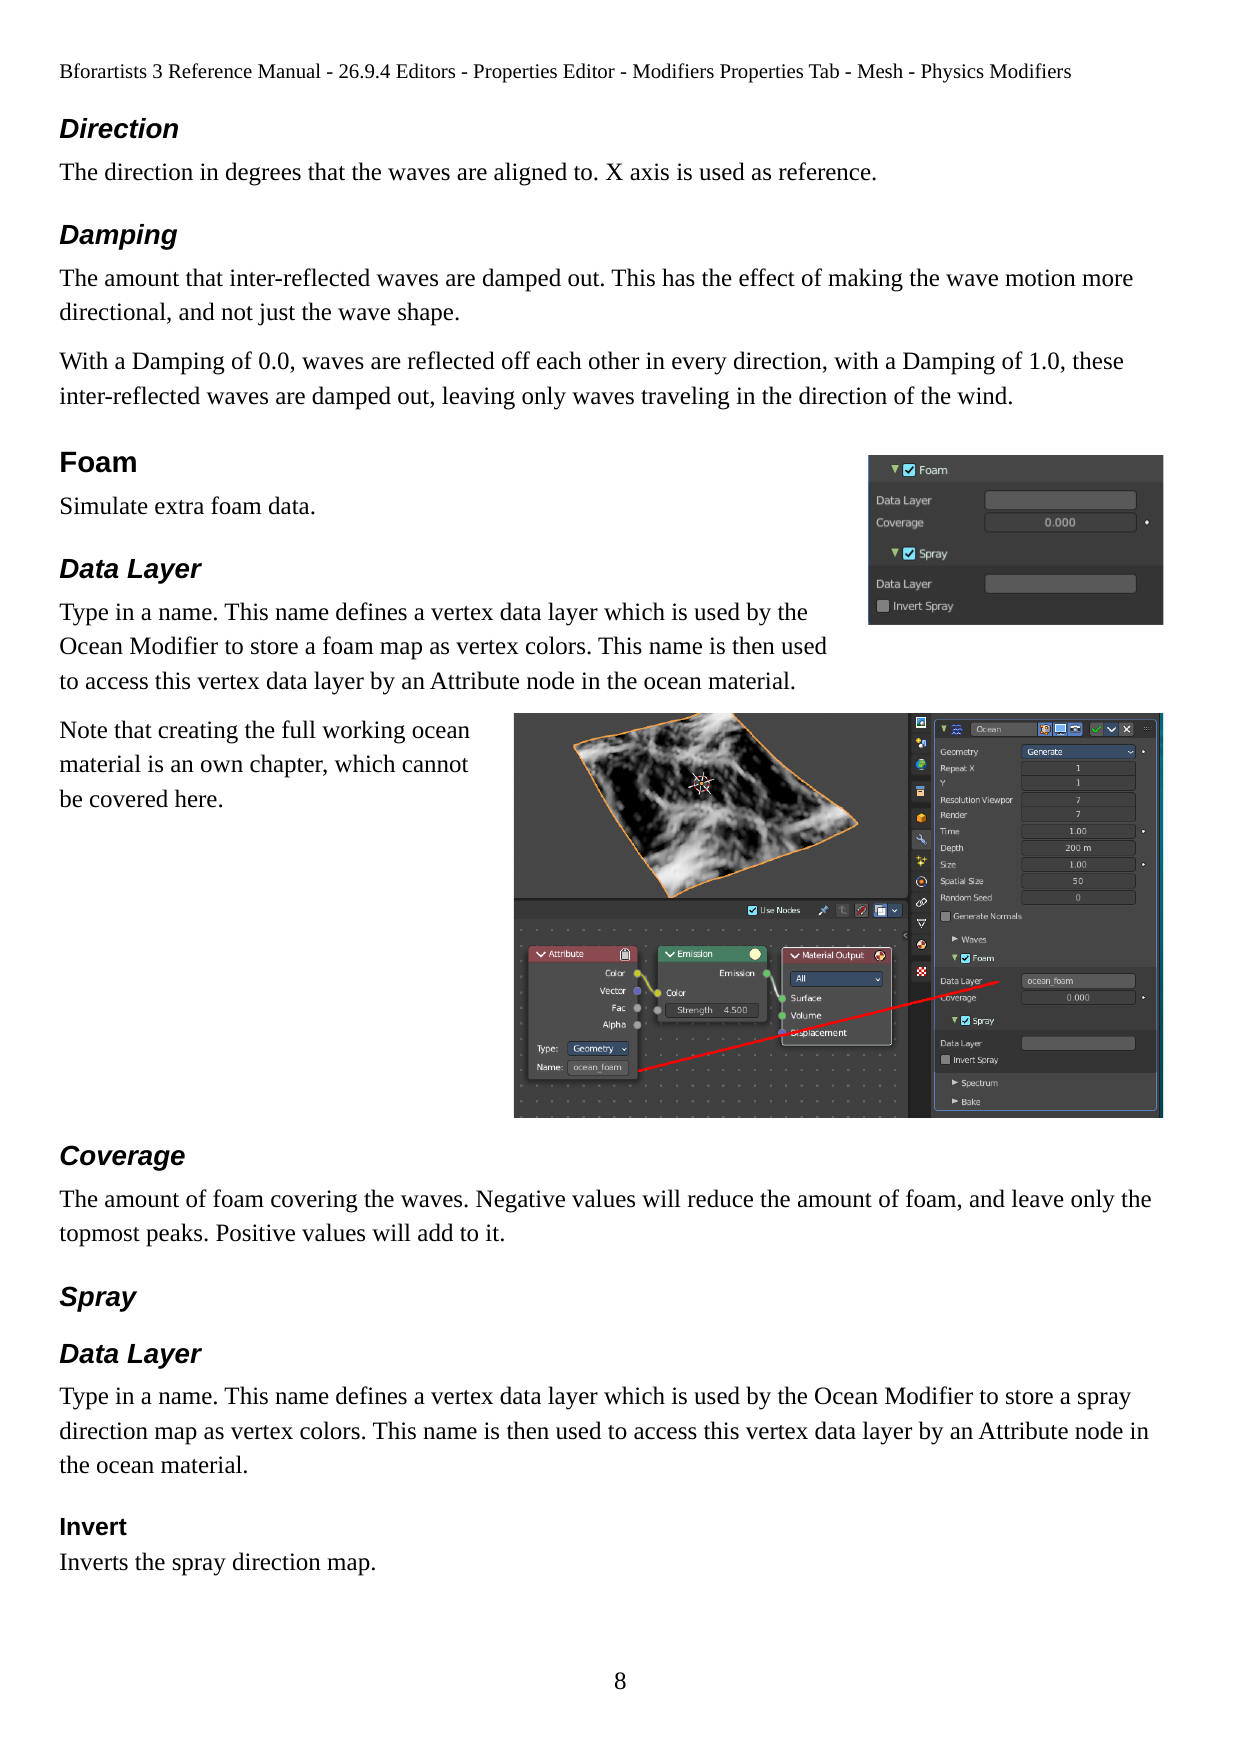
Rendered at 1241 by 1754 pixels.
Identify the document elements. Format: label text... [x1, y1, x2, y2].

subtitle Invert [59, 1512, 1181, 1540]
text Simulate extra foam data. [59, 491, 868, 519]
subtitle Direction [59, 113, 1181, 144]
text Type in a name. This name defines a vertex data layer which is used by the Ocean Modifier to store a foam map as vertex colors. This name is then used to access this vertex data layer by an Attribute node in the ocean material. [59, 597, 1181, 694]
text The direction in degrees that the waves are aligned to. X axis is used as reference. [59, 157, 1181, 186]
subtitle [1164, 552, 1181, 584]
subtitle Data Layer [59, 1337, 1181, 1369]
text Inverts the spray direction map. [59, 1547, 1181, 1575]
text Type in a name. This name defines a vertex data layer which is used by the Ocean Modifier to store a spray direction map as vertex colors. This name is then used to access this vertex data layer by an Attribute node in the ocean material. [59, 1381, 1181, 1479]
text Note that creating the full working ocean material is an own chapter, which cannot be covered here. [59, 715, 513, 812]
subtitle Damping [59, 218, 1181, 250]
text The amount that inter-reflected waves are damped out. This has the effect of making the wave motion more directional, and not just the wave shape. [59, 263, 1181, 326]
picture [868, 455, 1164, 625]
subtitle Foam [59, 444, 1181, 478]
text The amount of foam covering the waves. Negative values will reduce the amount of foam, and leave only the topmost peaks. Positive values will add to it. [59, 1184, 1181, 1247]
picture [513, 713, 1164, 1118]
subtitle Spray [59, 1280, 1181, 1312]
text With a Damping of 0.0, waves are reflected off each other in every direction, with a Damping of 1.0, these inter-reflected waves are damped out, leaving only waves traveling in the direction of the wind. [59, 346, 1181, 410]
subtitle Data Layer [59, 552, 868, 584]
subtitle Coverage [59, 1140, 1181, 1172]
